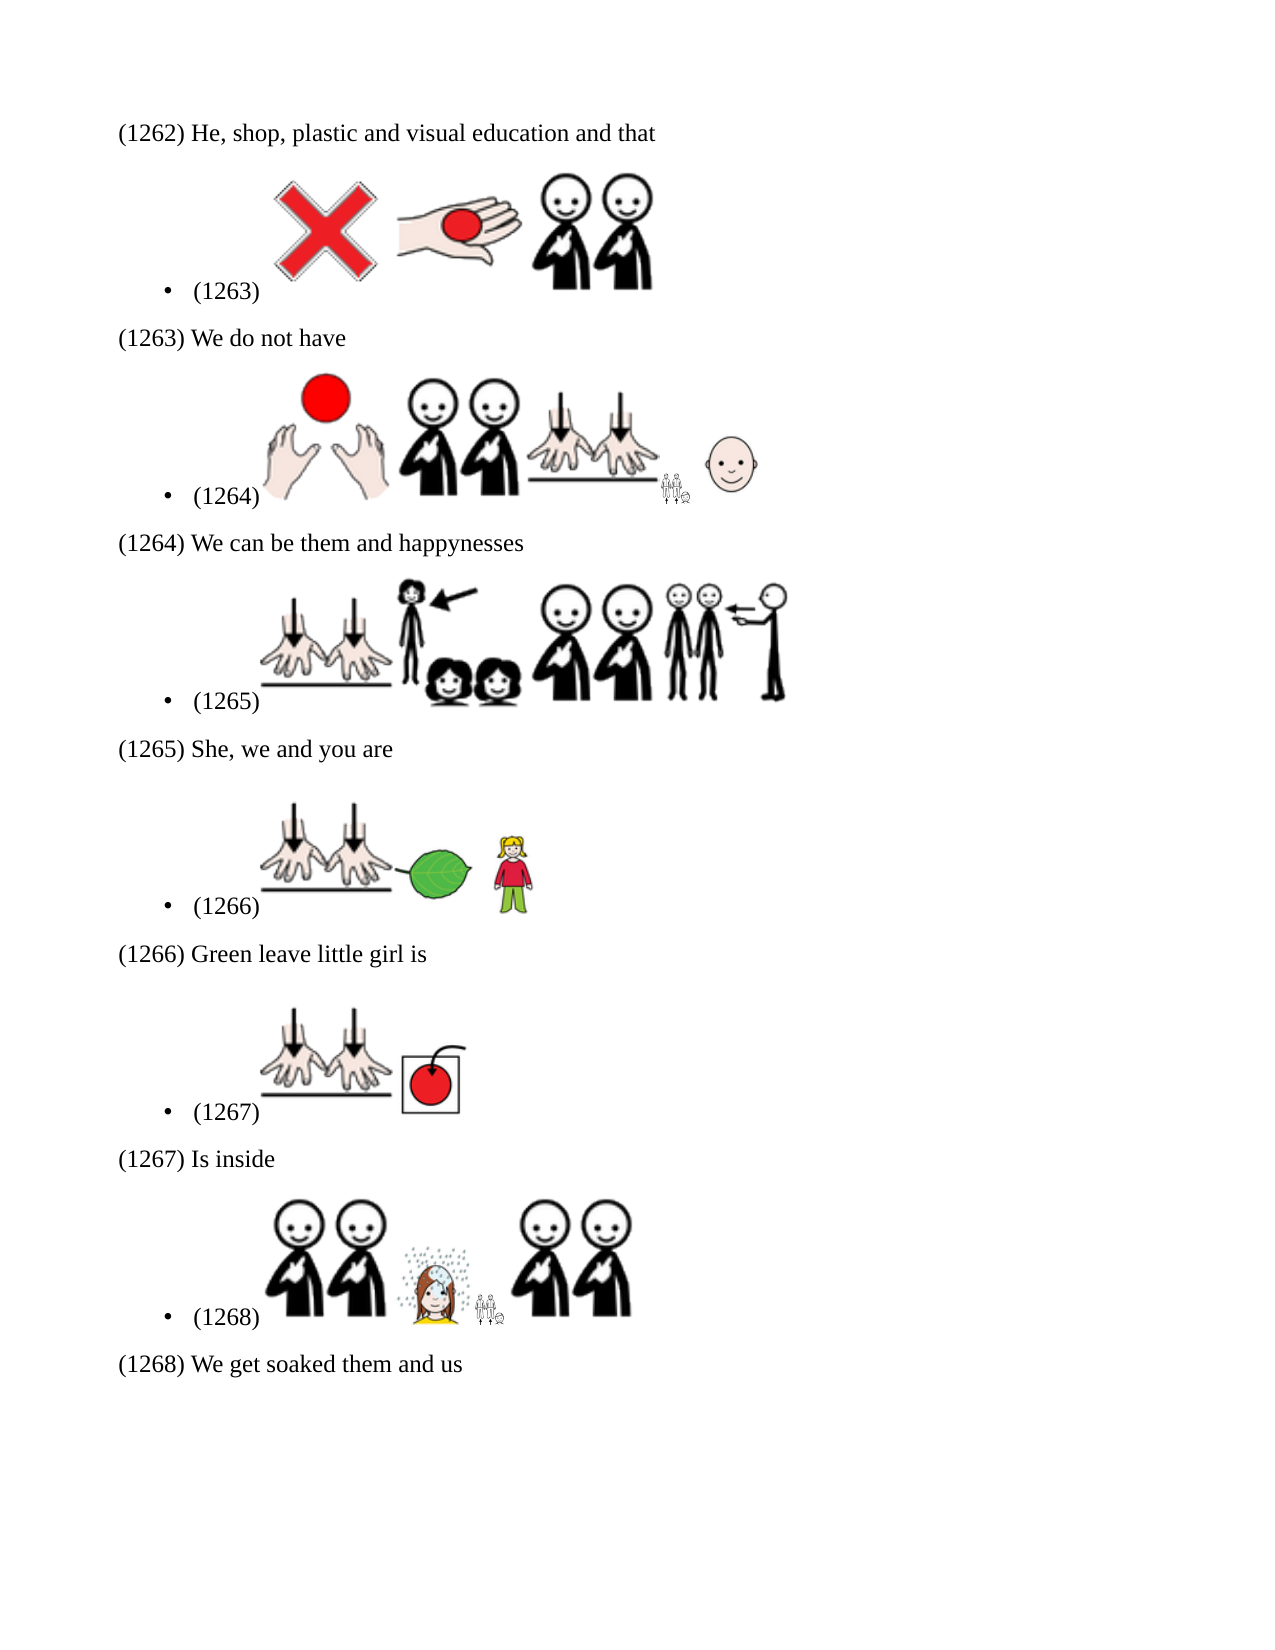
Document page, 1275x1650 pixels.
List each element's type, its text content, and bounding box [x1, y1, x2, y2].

list (1264) [164, 478, 1157, 510]
text (1267) Is inside [118, 1144, 1157, 1173]
text (1262) He, shop, plastic and visual education and that [118, 118, 1157, 147]
picture [259, 986, 474, 1120]
picture [259, 576, 794, 710]
list (1263) [164, 273, 1157, 304]
list (1267) [164, 1094, 1157, 1125]
text (1264) We can be them and happynesses [118, 528, 1157, 557]
text (1266) Green leave little girl is [118, 939, 1157, 968]
text (1268) We get soaked them and us [118, 1349, 1157, 1378]
picture [259, 1191, 639, 1326]
list (1266) [164, 889, 1157, 920]
list (1268) [164, 1299, 1157, 1331]
picture [259, 165, 660, 299]
picture [259, 781, 554, 915]
text (1263) We do not have [118, 323, 1157, 352]
text (1265) She, we and you are [118, 734, 1157, 762]
picture [259, 371, 772, 505]
list (1265) [164, 683, 1157, 715]
